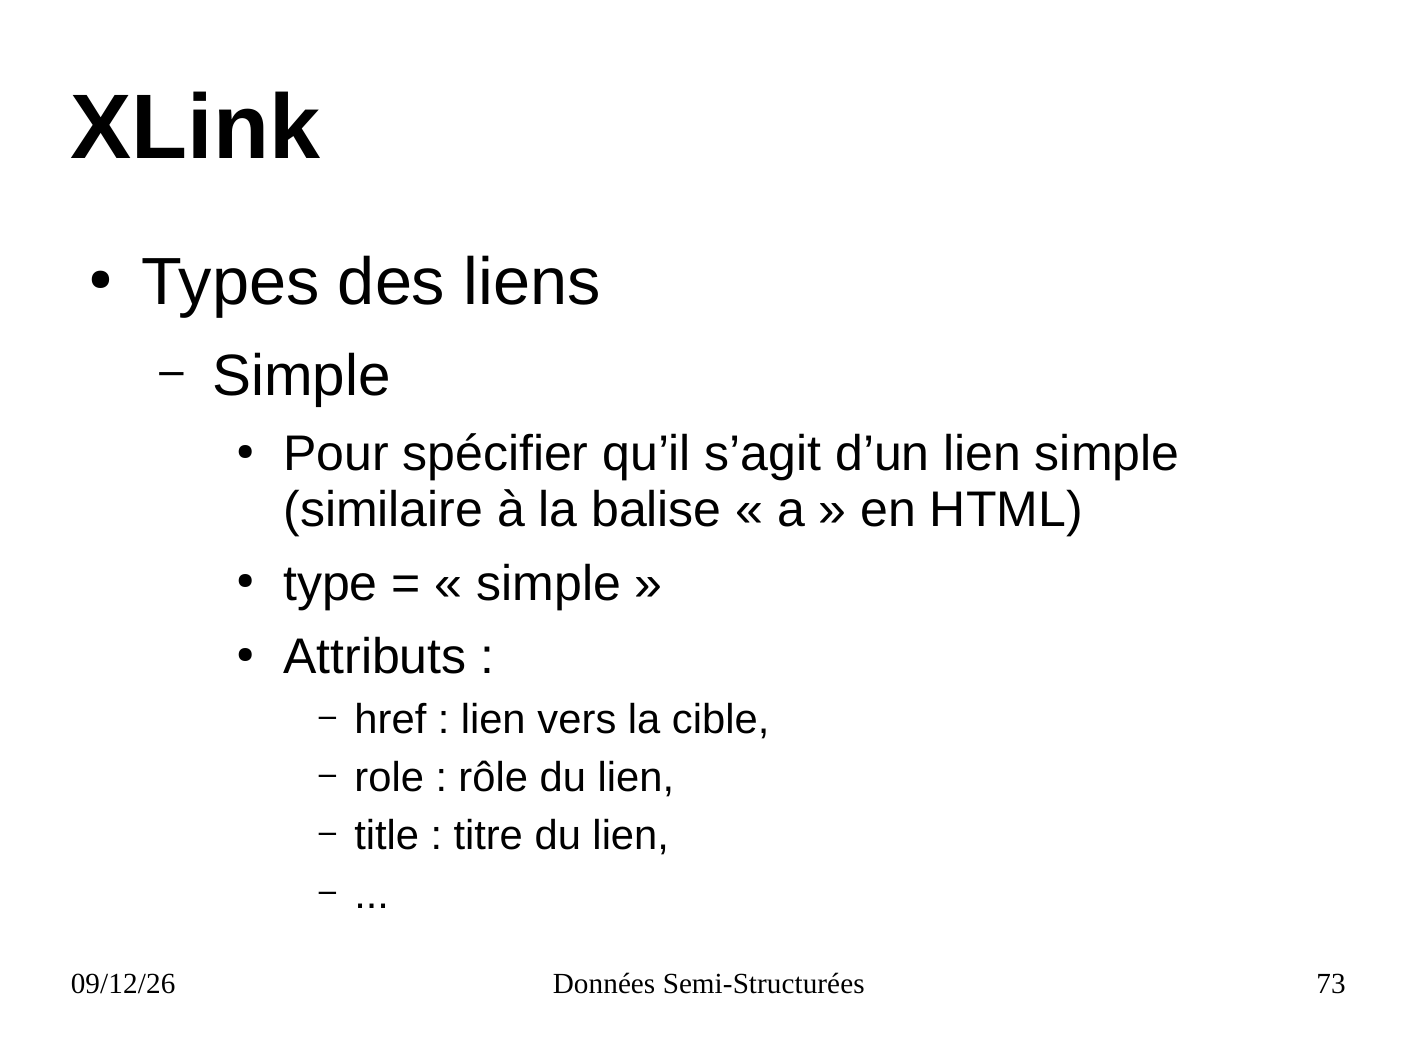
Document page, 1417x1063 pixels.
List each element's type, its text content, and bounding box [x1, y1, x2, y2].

title XLink [70, 42, 1346, 212]
list Types des liens Simple Pour spécifier qu’il s’agit d’un lien simple (similaire à la balise « a » en HTML) type = « simple » Attributs : href : lien vers la cible, role : rôle du lien, title : titre du lien, ... [70, 244, 1346, 925]
